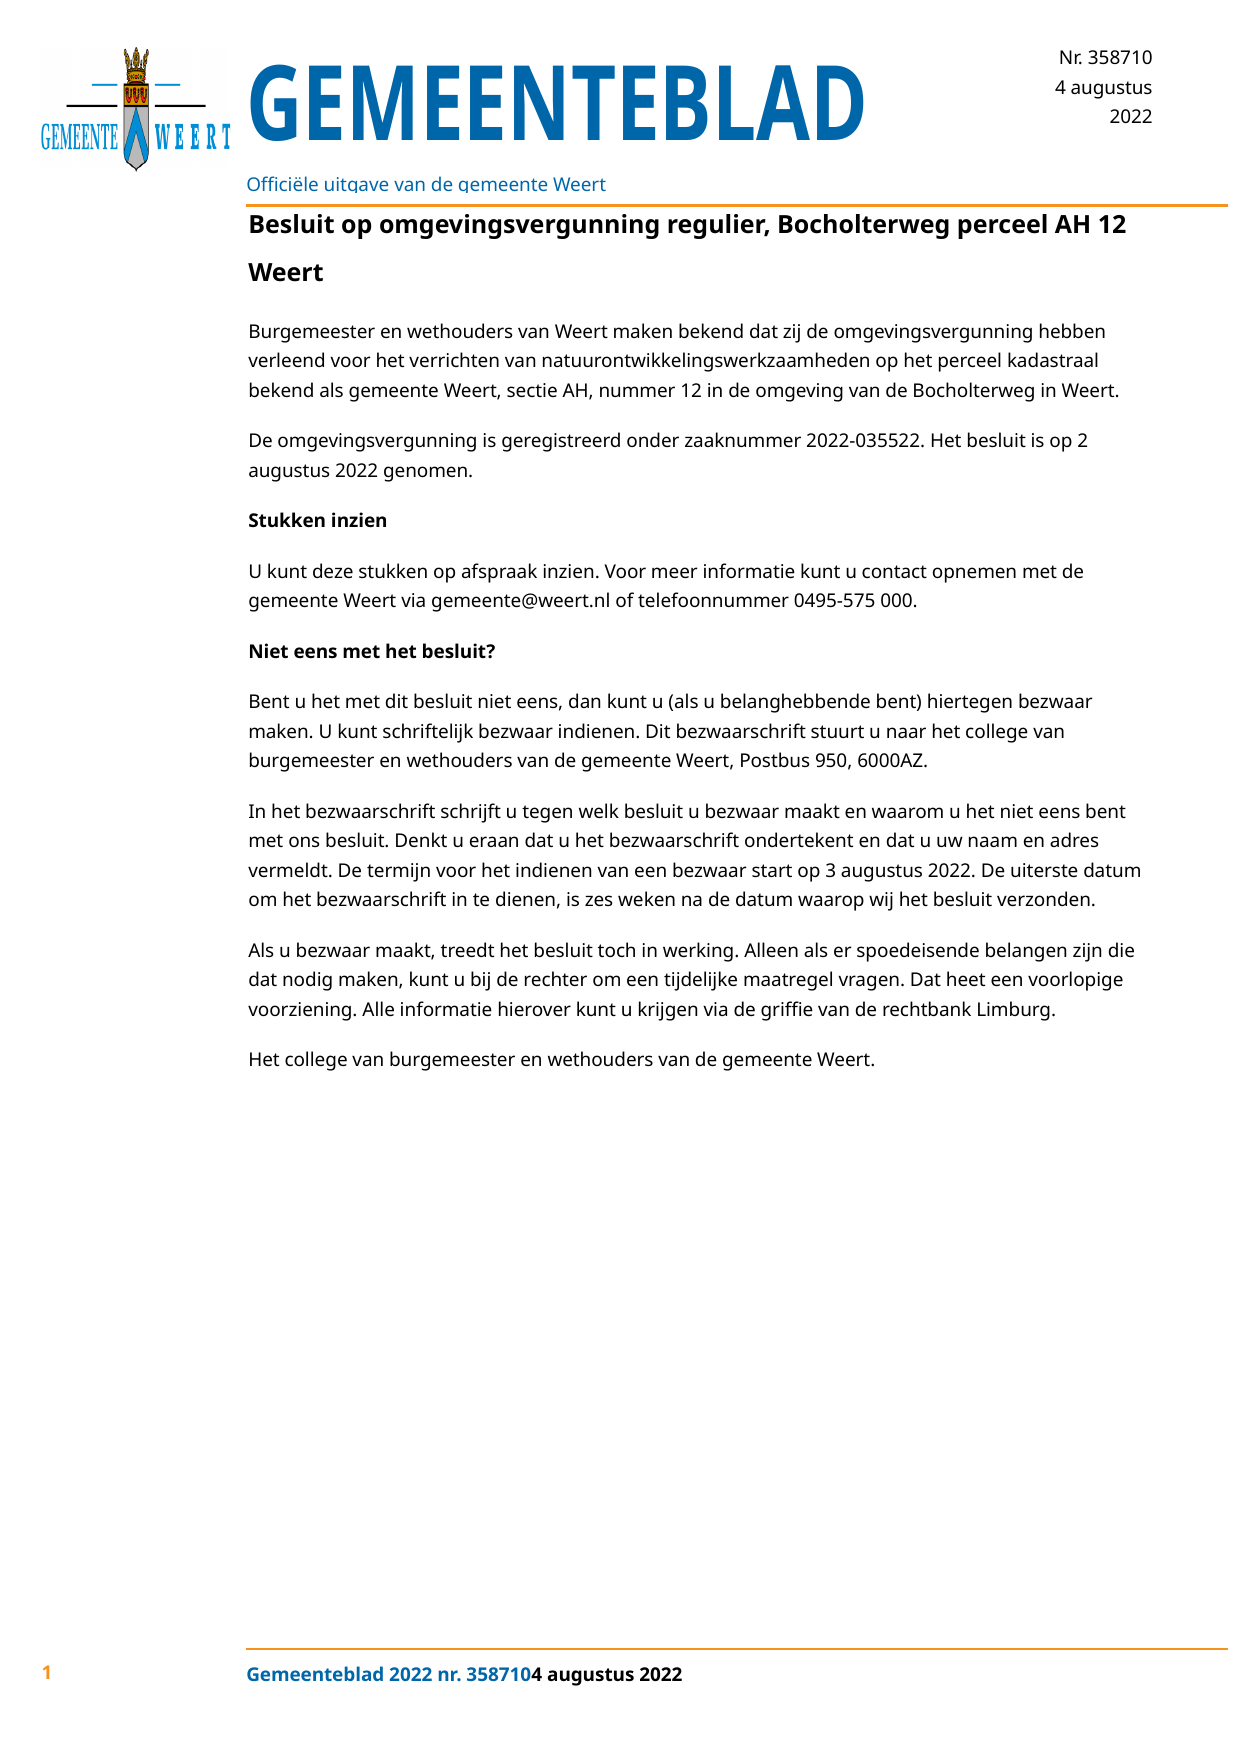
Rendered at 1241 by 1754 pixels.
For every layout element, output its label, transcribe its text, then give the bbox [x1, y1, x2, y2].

text Het college van burgemeester en wethouders van de gemeente Weert. [248, 1047, 1152, 1072]
text In het bezwaarschrift schrijft u tegen welk besluit u bezwaar maakt en waarom u het niet eens bent met ons besluit. Denkt u eraan dat u het bezwaarschrift ondertekent en dat u uw naam en adres vermeldt. De termijn voor het indienen van een bezwaar start op 3 augustus 2022. De uiterste datum om het bezwaarschrift in te dienen, is zes weken na de datum waarop wij het besluit verzonden. [248, 798, 1152, 912]
text Burgemeester en wethouders van Weert maken bekend dat zij de omgevingsvergunning hebben verleend voor het verrichten van natuurontwikkelingswerkzaamheden op het perceel kadastraal bekend als gemeente Weert, sectie AH, nummer 12 in de omgeving van de Bocholterweg in Weert. [248, 318, 1152, 403]
text Bent u het met dit besluit niet eens, dan kunt u (als u belanghebbende bent) hiertegen bezwaar maken. U kunt schriftelijk bezwaar indienen. Dit bezwaarschrift stuurt u naar het college van burgemeester en wethouders van de gemeente Weert, Postbus 950, 6000AZ. [248, 688, 1152, 773]
text Stukken inzien [248, 507, 1152, 533]
text Besluit op omgevingsvergunning regulier, Bocholterweg perceel AH 12 Weert [248, 207, 1152, 288]
text Als u bezwaar maakt, treedt het besluit toch in werking. Alleen als er spoedeisende belangen zijn die dat nodig maken, kunt u bij de rechter om een tijdelijke maatregel vragen. Dat heet een voorlopige voorziening. Alle informatie hierover kunt u krijgen via de griffie van de rechtbank Limburg. [248, 937, 1152, 1022]
text Niet eens met het besluit? [248, 638, 1152, 664]
text U kunt deze stukken op afspraak inzien. Voor meer informatie kunt u contact opnemen met de gemeente Weert via gemeente@weert.nl of telefoonnummer 0495-575 000. [248, 558, 1152, 613]
text De omgevingsvergunning is geregistreerd onder zaaknummer 2022-035522. Het besluit is op 2 augustus 2022 genomen. [248, 427, 1152, 483]
picture [41, 47, 231, 172]
